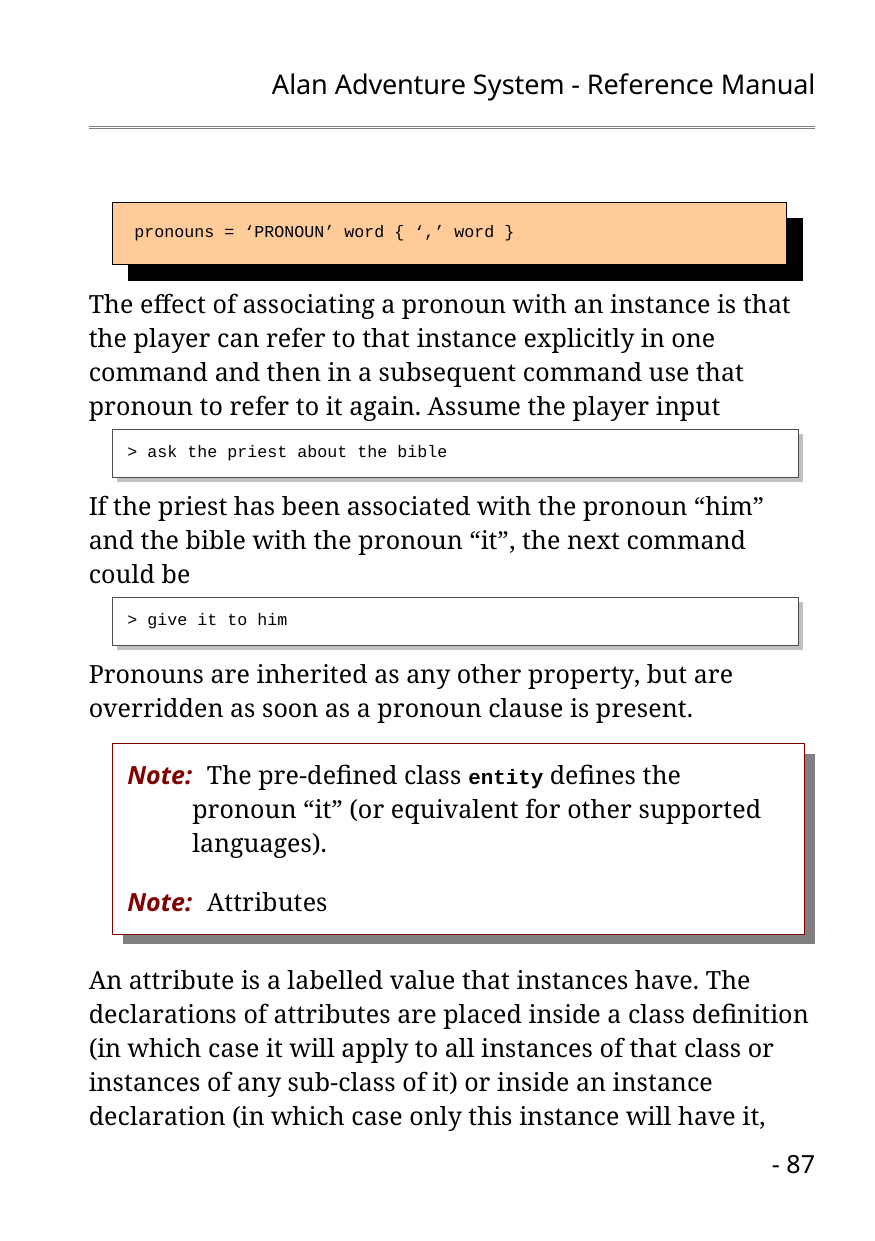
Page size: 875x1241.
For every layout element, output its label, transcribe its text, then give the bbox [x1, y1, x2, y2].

text > give it to him [113, 598, 798, 645]
text The effect of associating a pronoun with an instance is that the player can refer to that instance explicitly in one command and then in a subsequent command use that pronoun to refer to it again. Assume the player input [88, 287, 815, 423]
text pronouns = ‘PRONOUN’ word { ‘,’ word } [113, 203, 786, 264]
text If the priest has been associated with the pronoun “him” and the bible with the pronoun “it”, the next command could be [88, 489, 815, 591]
text An attribute is a labelled value that instances have. The declarations of attributes are placed inside a class definition (in which case it will apply to all instances of that class or instances of any sub-class of it) or inside an instance declaration (in which case only this instance will have it, [88, 963, 815, 1133]
text Pronouns are inherited as any other property, but are overridden as soon as a pronoun clause is present. [88, 657, 815, 724]
list The pre-defined class entity defines the pronoun “it” (or equivalent for other supported languages). [113, 744, 804, 860]
text > ask the priest about the bible [113, 430, 798, 477]
